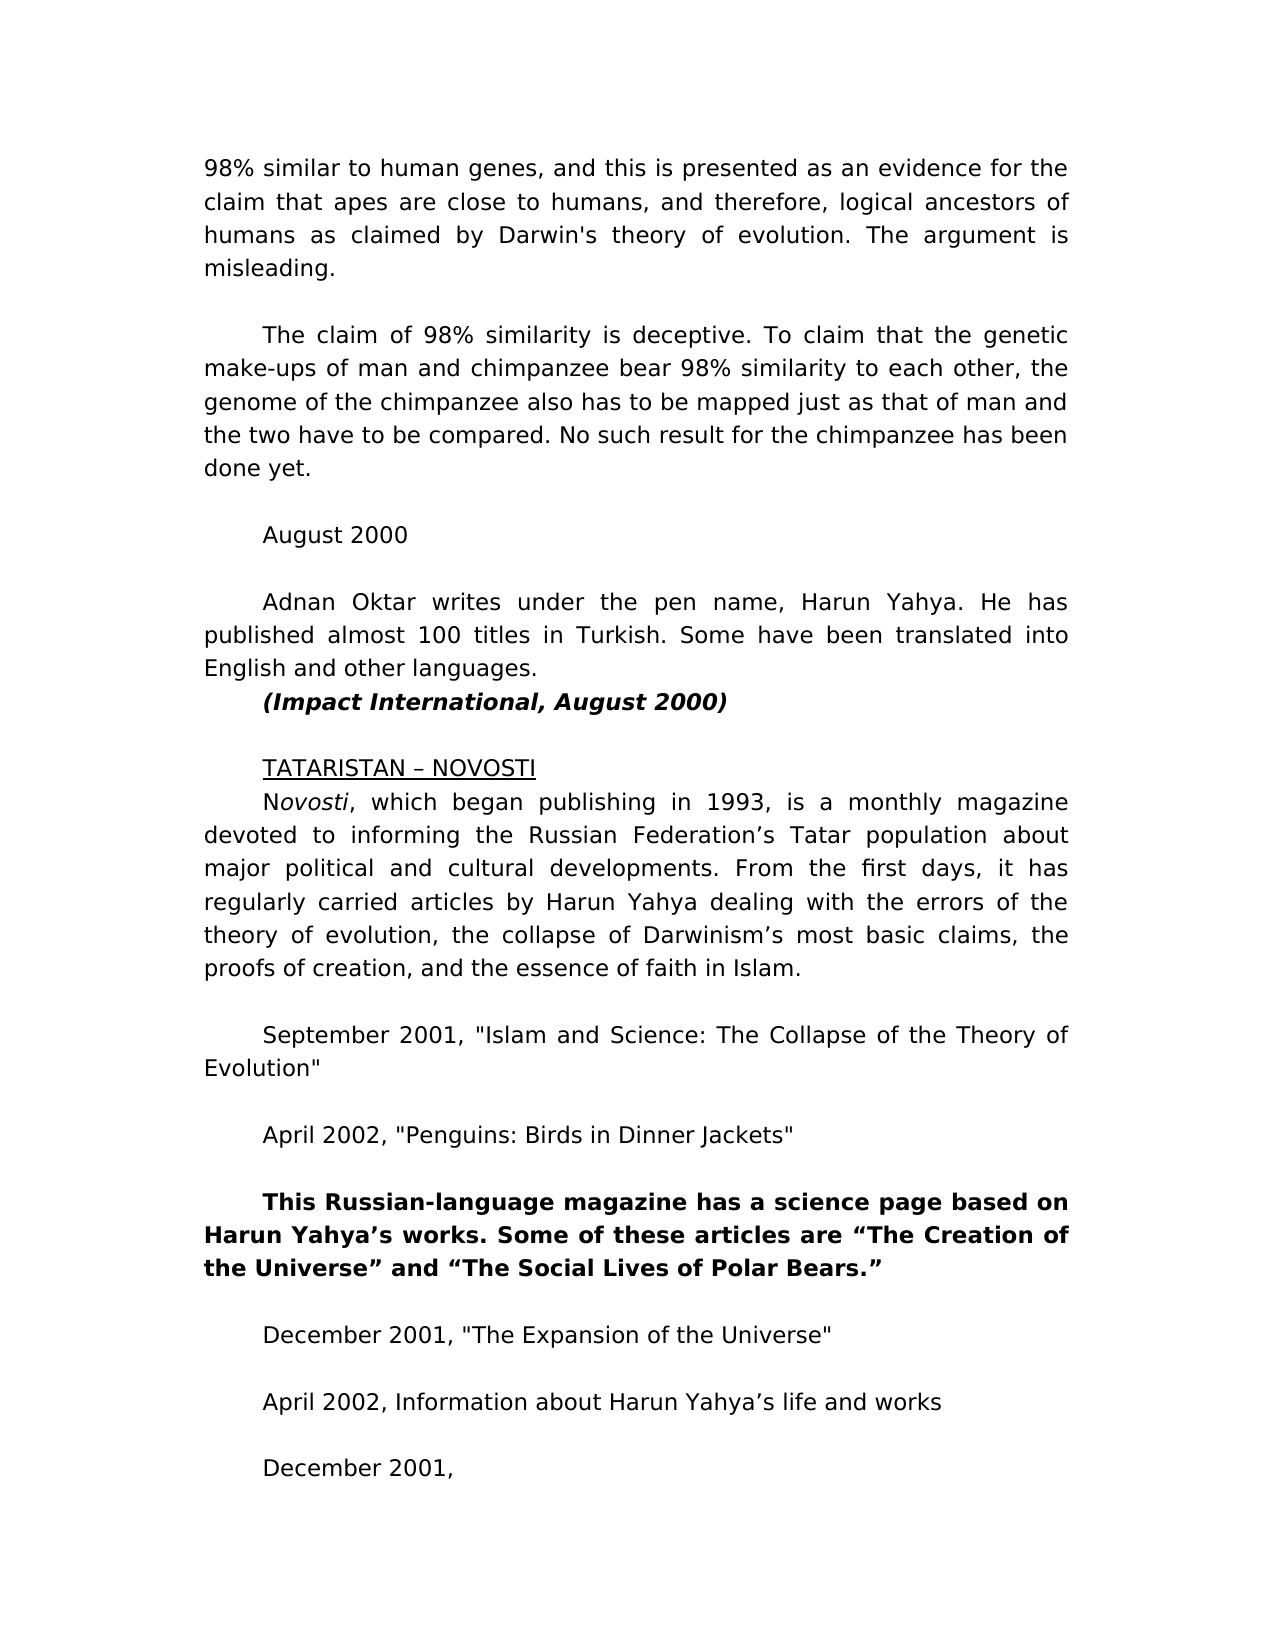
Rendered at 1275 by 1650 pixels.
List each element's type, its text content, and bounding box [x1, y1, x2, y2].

text 98% similar to human genes, and this is presented as an evidence for the claim that apes are close to humans, and therefore, logical ancestors of humans as claimed by Darwin's theory of evolution. The argument is misleading. [203, 150, 1070, 283]
text April 2002, Information about Harun Yahya’s life and works [203, 1383, 1070, 1417]
text December 2001, [203, 1450, 1070, 1483]
text This Russian-language magazine has a science page based on Harun Yahya’s works. Some of these articles are “The Creation of the Universe” and “The Social Lives of Polar Bears.” [203, 1183, 1070, 1283]
text Adnan Oktar writes under the pen name, Harun Yahya. He has published almost 100 titles in Turkish. Some have been translated into English and other languages. [203, 583, 1070, 683]
text December 2001, "The Expansion of the Universe" [203, 1317, 1070, 1350]
text TATARISTAN – NOVOSTI [203, 750, 1070, 783]
text September 2001, "Islam and Science: The Collapse of the Theory of Evolution" [203, 1017, 1070, 1083]
text The claim of 98% similarity is deceptive. To claim that the genetic make-ups of man and chimpanzee bear 98% similarity to each other, the genome of the chimpanzee also has to be mapped just as that of man and the two have to be compared. No such result for the chimpanzee has been done yet. [203, 317, 1070, 483]
text (Impact International, August 2000) [203, 683, 1070, 717]
text April 2002, "Penguins: Birds in Dinner Jackets" [203, 1117, 1070, 1150]
text Novosti, which began publishing in 1993, is a monthly magazine devoted to informing the Russian Federation’s Tatar population about major political and cultural developments. From the first days, it has regularly carried articles by Harun Yahya dealing with the errors of the theory of evolution, the collapse of Darwinism’s most basic claims, the proofs of creation, and the essence of faith in Islam. [203, 783, 1070, 983]
text August 2000 [203, 517, 1070, 550]
